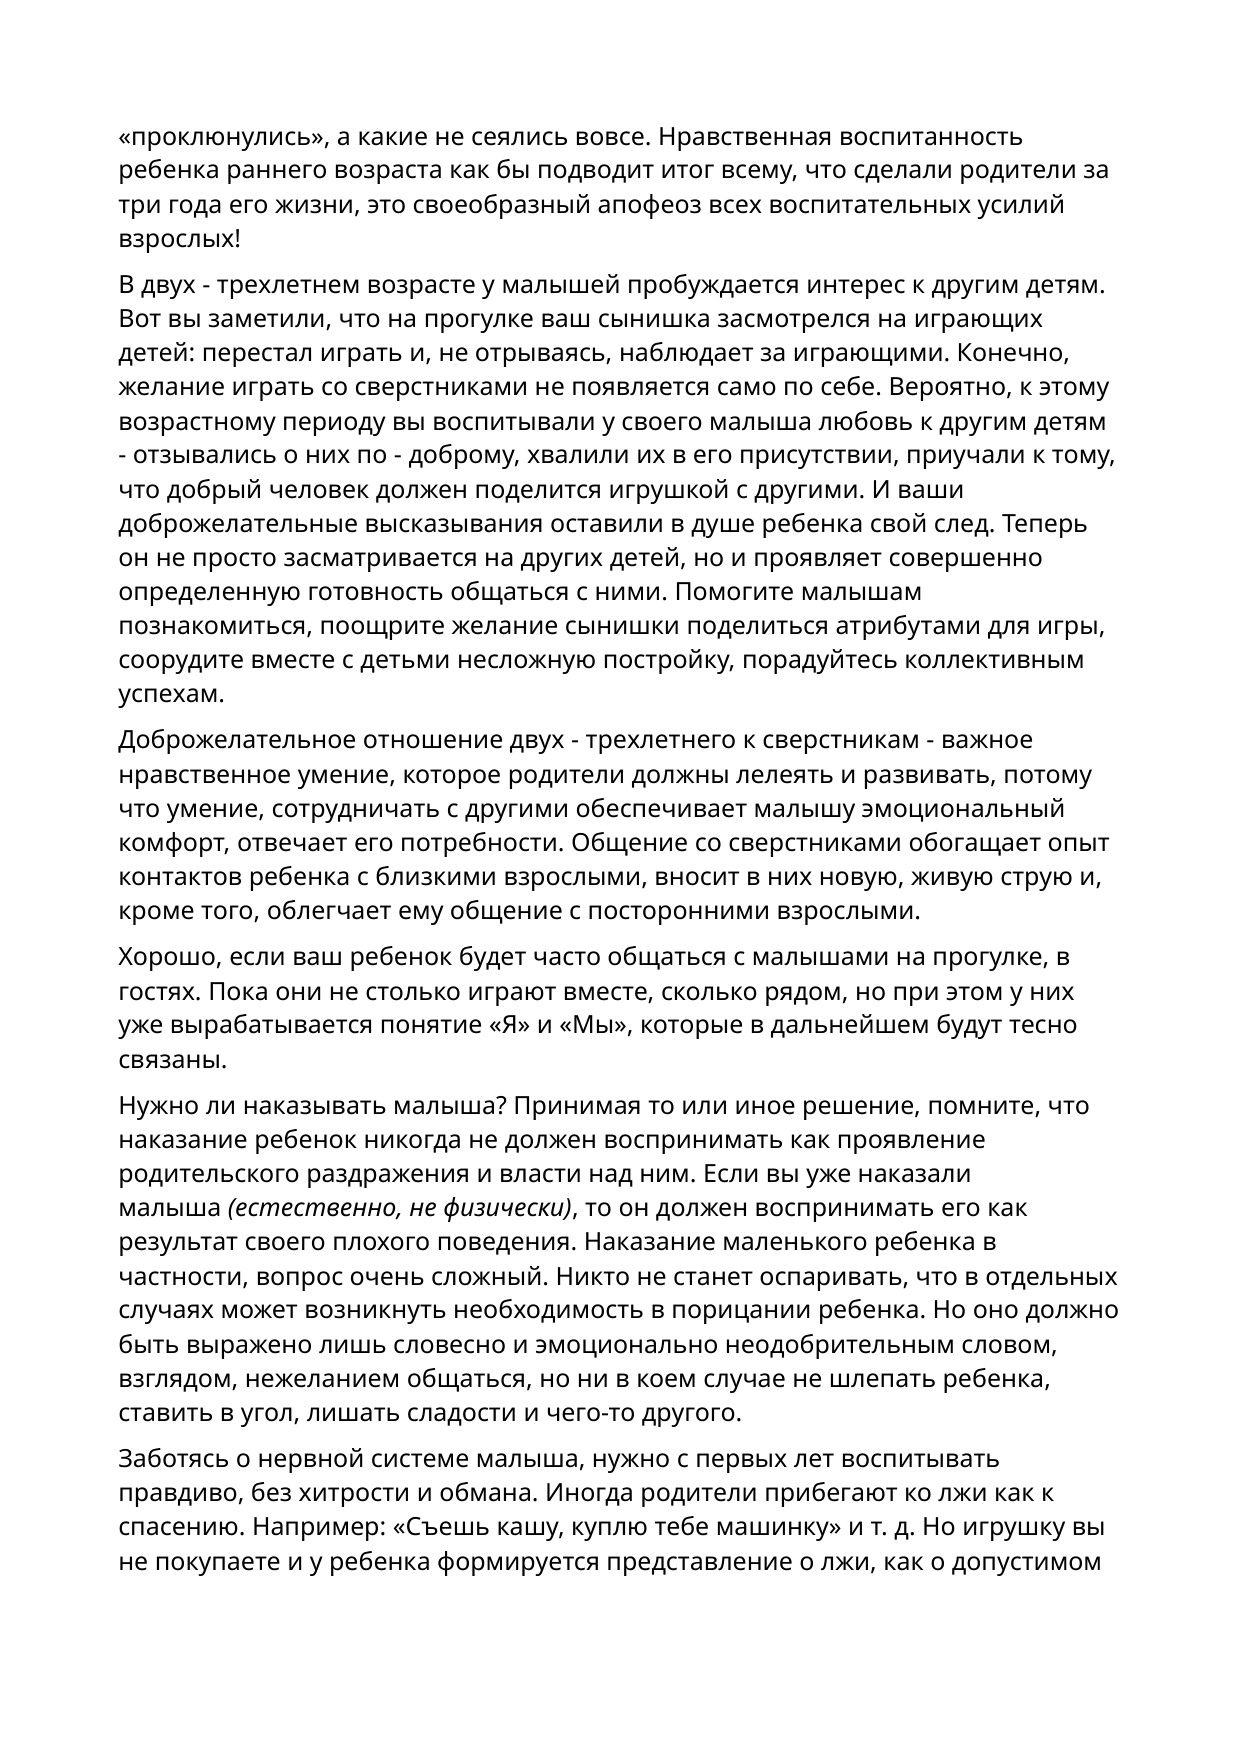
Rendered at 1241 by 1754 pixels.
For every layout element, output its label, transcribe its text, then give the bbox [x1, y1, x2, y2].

text В двух - трехлетнем возрасте у малышей пробуждается интерес к другим детям. Вот вы заметили, что на прогулке ваш сынишка засмотрелся на играющих детей: перестал играть и, не отрываясь, наблюдает за играющими. Конечно, желание играть со сверстниками не появляется само по себе. Вероятно, к этому возрастному периоду вы воспитывали у своего малыша любовь к другим детям - отзывались о них по - доброму, хвалили их в его присутствии, приучали к тому, что добрый человек должен поделится игрушкой с другими. И ваши доброжелательные высказывания оставили в душе ребенка свой след. Теперь он не просто засматривается на других детей, но и проявляет совершенно определенную готовность общаться с ними. Помогите малышам познакомиться, поощрите желание сынишки поделиться атрибутами для игры, соорудите вместе с детьми несложную постройку, порадуйтесь коллективным успехам. [118, 267, 1122, 710]
text «проклюнулись», а какие не сеялись вовсе. Нравственная воспитанность ребенка раннего возраста как бы подводит итог всему, что сделали родители за три года его жизни, это своеобразный апофеоз всех воспитательных усилий взрослых! [118, 118, 1122, 254]
text Нужно ли наказывать малыша? Принимая то или иное решение, помните, что наказание ребенок никогда не должен воспринимать как проявление родительского раздражения и власти над ним. Если вы уже наказали малыша (естественно, не физически), то он должен воспринимать его как результат своего плохого поведения. Наказание маленького ребенка в частности, вопрос очень сложный. Никто не станет оспаривать, что в отдельных случаях может возникнуть необходимость в порицании ребенка. Но оно должно быть выражено лишь словесно и эмоционально неодобрительным словом, взглядом, нежеланием общаться, но ни в коем случае не шлепать ребенка, ставить в угол, лишать сладости и чего-то другого. [118, 1088, 1122, 1428]
text Заботясь о нервной системе малыша, нужно с первых лет воспитывать правдиво, без хитрости и обмана. Иногда родители прибегают ко лжи как к спасению. Например: «Съешь кашу, куплю тебе машинку» и т. д. Но игрушку вы не покупаете и у ребенка формируется представление о лжи, как о допустимом [118, 1441, 1122, 1577]
text Доброжелательное отношение двух - трехлетнего к сверстникам - важное нравственное умение, которое родители должны лелеять и развивать, потому что умение, сотрудничать с другими обеспечивает малышу эмоциональный комфорт, отвечает его потребности. Общение со сверстниками обогащает опыт контактов ребенка с близкими взрослыми, вносит в них новую, живую струю и, кроме того, облегчает ему общение с посторонними взрослыми. [118, 722, 1122, 927]
text Хорошо, если ваш ребенок будет часто общаться с малышами на прогулке, в гостях. Пока они не столько играют вместе, сколько рядом, но при этом у них уже вырабатывается понятие «Я» и «Мы», которые в дальнейшем будут тесно связаны. [118, 939, 1122, 1075]
